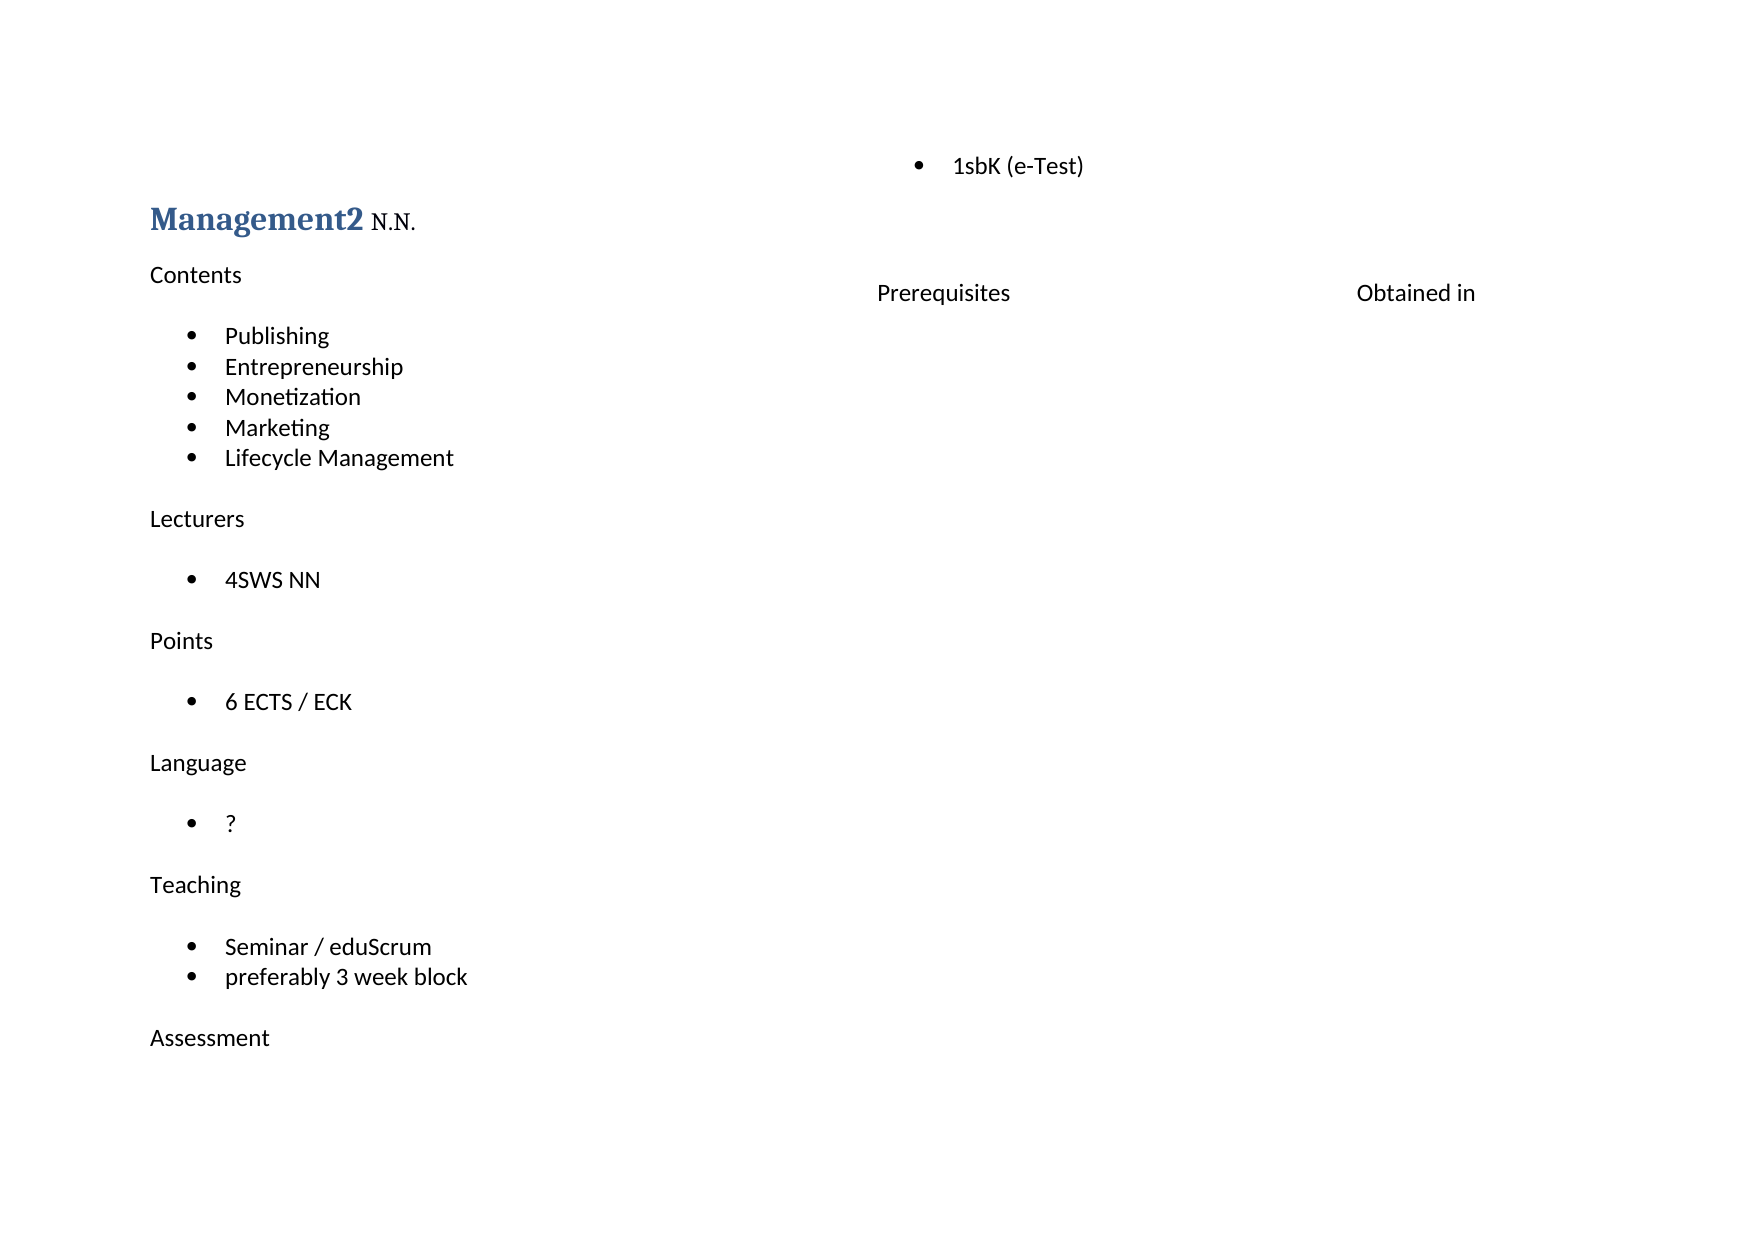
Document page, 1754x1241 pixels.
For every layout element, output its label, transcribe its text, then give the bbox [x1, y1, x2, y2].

list 1sbK (e-Test) [914, 150, 1604, 181]
list 4SWS NN [187, 564, 877, 595]
list Monetization [187, 381, 877, 412]
list ? [187, 808, 877, 839]
list Publishing [187, 320, 877, 351]
text Language [150, 747, 877, 778]
list 6 ECTS / ECK [187, 686, 877, 717]
text Contents [150, 259, 877, 290]
list Lifecycle Management [187, 442, 877, 473]
table_header Obtained in [1352, 272, 1754, 312]
text Lecturers [150, 503, 877, 534]
table_header Prerequisites [877, 272, 1352, 312]
subtitle Management2 N.N. [150, 200, 877, 238]
text Points [150, 625, 877, 656]
text Teaching [150, 869, 877, 900]
text Assessment [150, 1022, 877, 1053]
list preferably 3 week block [187, 961, 877, 992]
list Marketing [187, 412, 877, 442]
list Seminar / eduScrum [187, 931, 877, 961]
list Entrepreneurship [187, 351, 877, 381]
